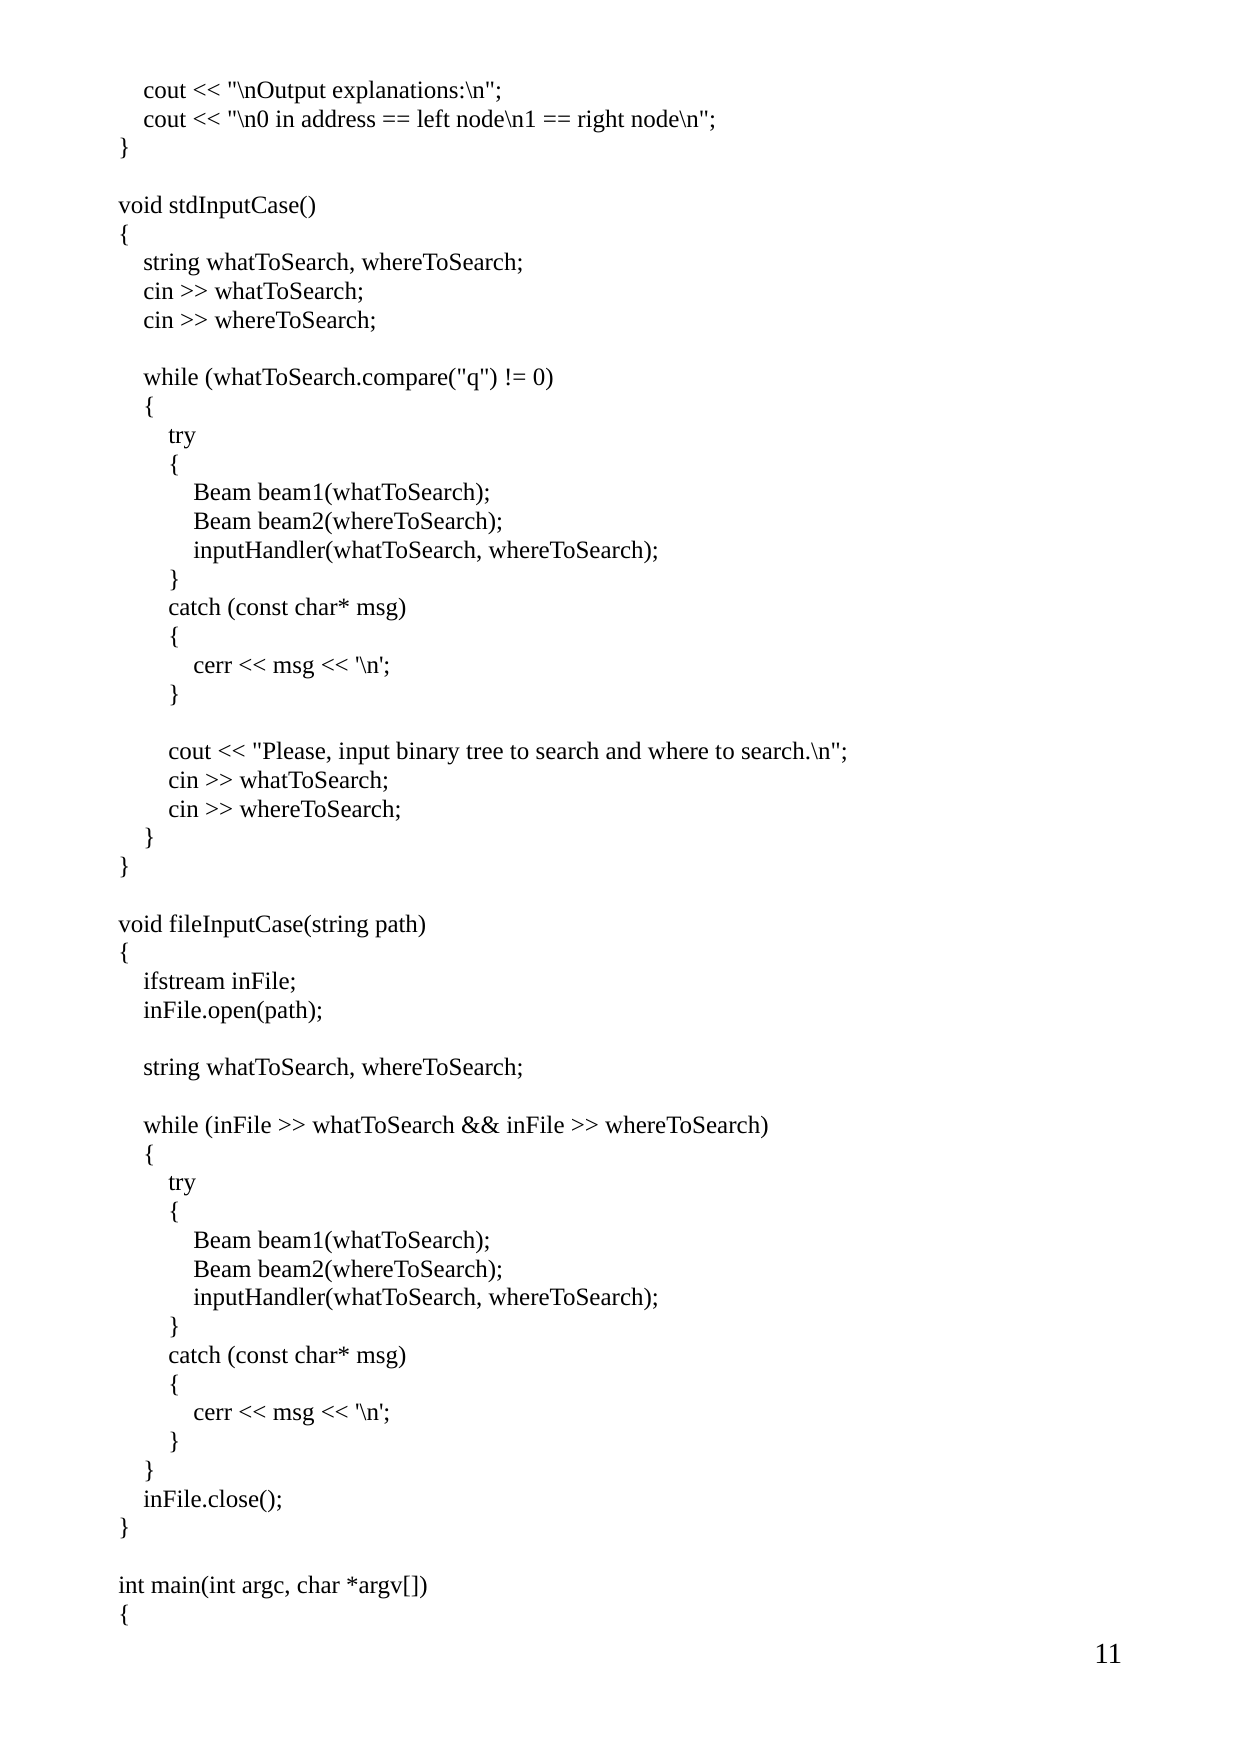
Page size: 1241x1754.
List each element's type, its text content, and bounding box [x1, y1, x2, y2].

text { [118, 1139, 1122, 1167]
text cerr << msg << '\n'; [118, 650, 1122, 679]
text string whatToSearch, whereToSearch; [118, 247, 1122, 276]
text { [118, 219, 1122, 247]
text try [118, 420, 1122, 449]
text cerr << msg << '\n'; [118, 1397, 1122, 1426]
text catch (const char* msg) [118, 1340, 1122, 1369]
text { [118, 391, 1122, 420]
text cin >> whatToSearch; [118, 765, 1122, 794]
text cin >> whereToSearch; [118, 794, 1122, 822]
text while (whatToSearch.compare("q") != 0) [118, 362, 1122, 391]
text inFile.close(); [118, 1484, 1122, 1512]
text { [118, 449, 1122, 477]
text cout << "\nOutput explanations:\n"; [118, 75, 1122, 104]
text { [118, 1369, 1122, 1397]
text Beam beam1(whatToSearch); [118, 477, 1122, 506]
text int main(int argc, char *argv[]) [118, 1570, 1122, 1599]
text ifstream inFile; [118, 966, 1122, 995]
text } [118, 1455, 1122, 1484]
text } [118, 851, 1122, 880]
text cout << "\n0 in address == left node\n1 == right node\n"; [118, 104, 1122, 132]
text } [118, 1426, 1122, 1455]
text { [118, 1196, 1122, 1225]
text inputHandler(whatToSearch, whereToSearch); [118, 535, 1122, 564]
text { [118, 937, 1122, 966]
text } [118, 564, 1122, 592]
text } [118, 822, 1122, 851]
text Beam beam2(whereToSearch); [118, 1254, 1122, 1282]
text Beam beam2(whereToSearch); [118, 506, 1122, 535]
text void fileInputCase(string path) [118, 909, 1122, 937]
text catch (const char* msg) [118, 592, 1122, 621]
text } [118, 679, 1122, 707]
text cout << "Please, input binary tree to search and where to search.\n"; [118, 736, 1122, 765]
text } [118, 1311, 1122, 1340]
text cin >> whereToSearch; [118, 305, 1122, 334]
text string whatToSearch, whereToSearch; [118, 1052, 1122, 1081]
text Beam beam1(whatToSearch); [118, 1225, 1122, 1254]
text inputHandler(whatToSearch, whereToSearch); [118, 1282, 1122, 1311]
text { [118, 621, 1122, 650]
text try [118, 1167, 1122, 1196]
text } [118, 132, 1122, 161]
text while (inFile >> whatToSearch && inFile >> whereToSearch) [118, 1110, 1122, 1139]
text void stdInputCase() [118, 190, 1122, 219]
text cin >> whatToSearch; [118, 276, 1122, 305]
text { [118, 1599, 1122, 1627]
text } [118, 1512, 1122, 1541]
text inFile.open(path); [118, 995, 1122, 1024]
